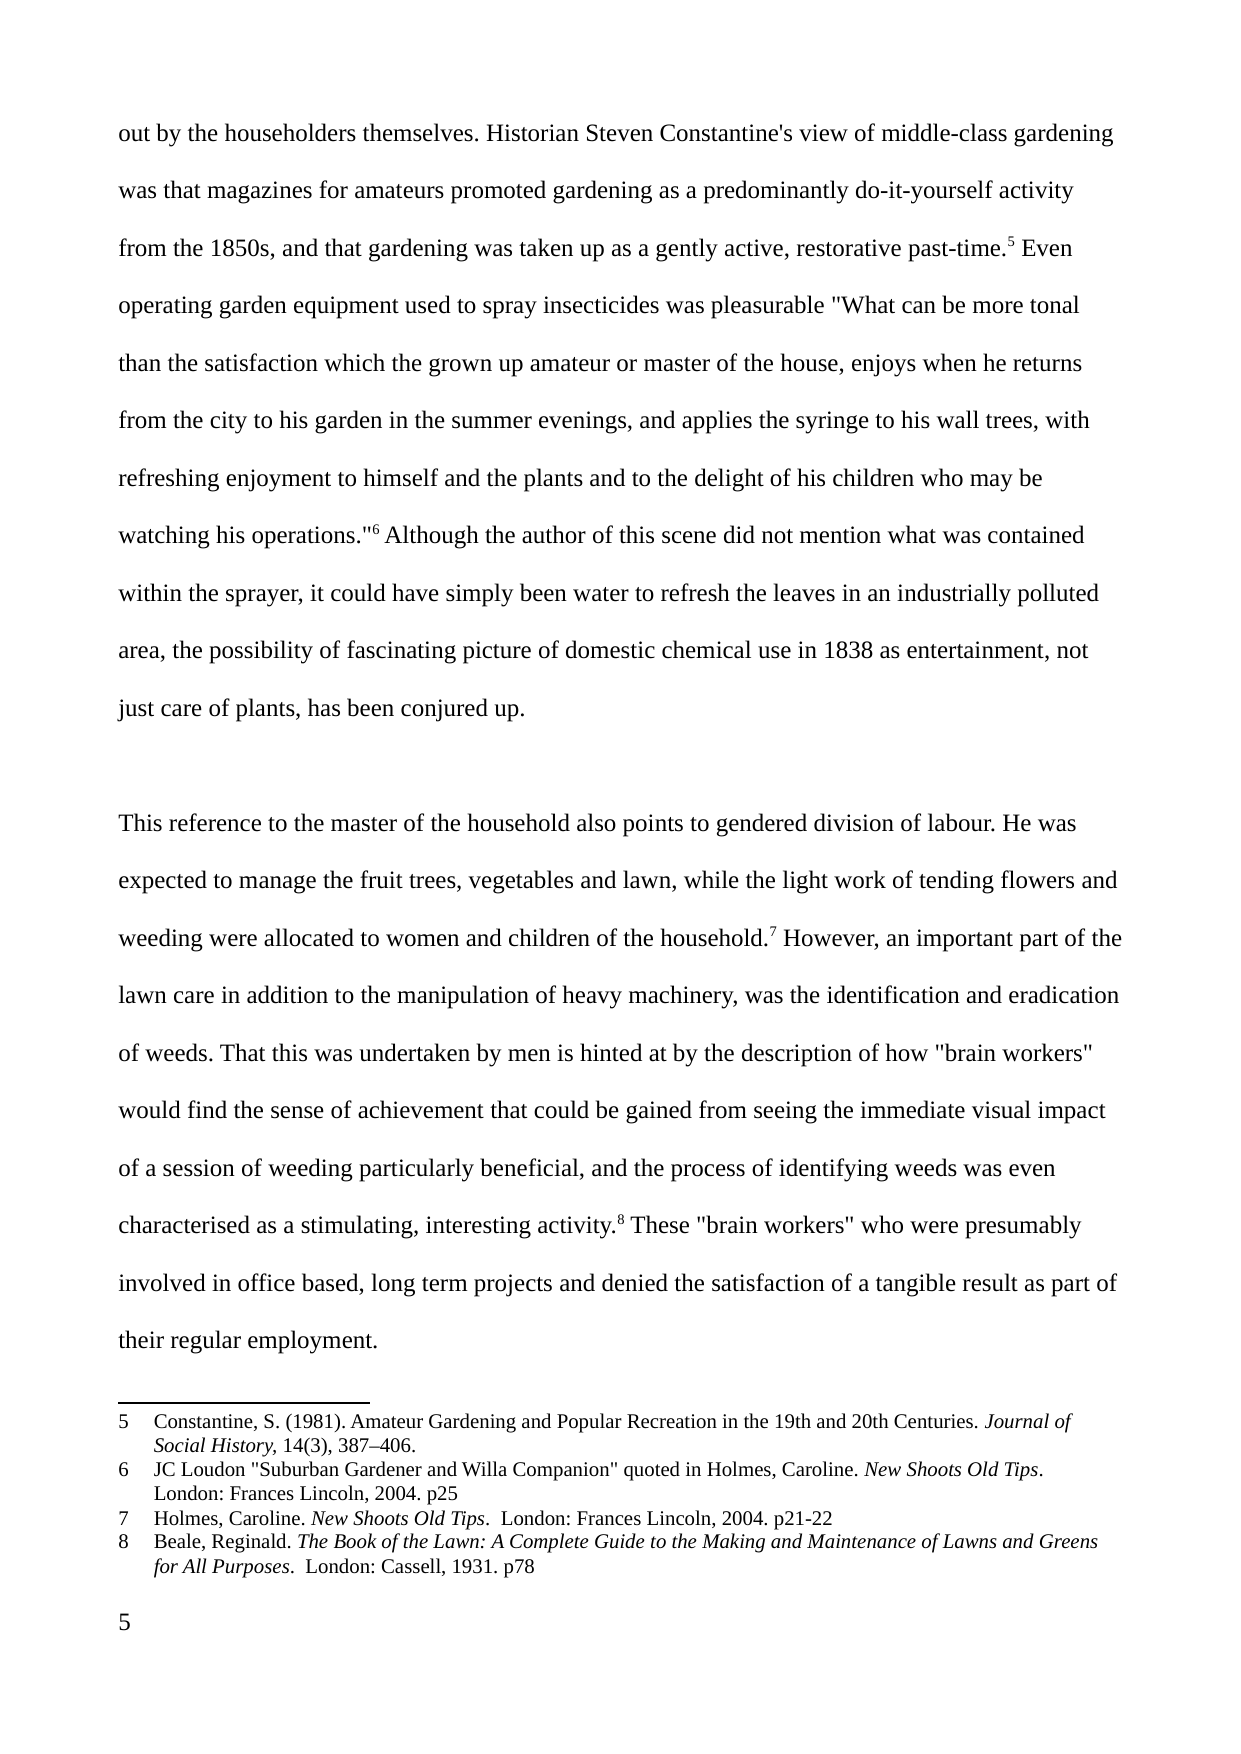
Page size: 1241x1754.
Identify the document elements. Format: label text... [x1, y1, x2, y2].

text out by the householders themselves. Historian Steven Constantine's view of middle-class gardening was that magazines for amateurs promoted gardening as a predominantly do-it-yourself activity from the 1850s, and that gardening was taken up as a gently active, restorative past-time. Even operating garden equipment used to spray insecticides was pleasurable "What can be more tonal than the satisfaction which the grown up amateur or master of the house, enjoys when he returns from the city to his garden in the summer evenings, and applies the syringe to his wall trees, with refreshing enjoyment to himself and the plants and to the delight of his children who may be watching his operations." Although the author of this scene did not mention what was contained within the sprayer, it could have simply been water to refresh the leaves in an industrially polluted area, the possibility of fascinating picture of domestic chemical use in 1838 as entertainment, not just care of plants, has been conjured up. [118, 118, 1122, 722]
text Beale, Reginald. The Book of the Lawn: A Complete Guide to the Making and Maintenance of Lawns and Greens for All Purposes. London: Cassell, 1931. p78 [118, 1529, 1122, 1578]
text Holmes, Caroline. New Shoots Old Tips. London: Frances Lincoln, 2004. p21-22 [118, 1505, 1122, 1529]
text This reference to the master of the household also points to gendered division of labour. He was expected to manage the fruit trees, vegetables and lawn, while the light work of tending flowers and weeding were allocated to women and children of the household. However, an important part of the lawn care in addition to the manipulation of heavy machinery, was the identification and eradication of weeds. That this was undertaken by men is hinted at by the description of how "brain workers" would find the sense of achievement that could be gained from seeing the immediate visual impact of a session of weeding particularly beneficial, and the process of identifying weeds was even characterised as a stimulating, interesting activity. These "brain workers" who were presumably involved in office based, long term projects and denied the satisfaction of a tangible result as part of their regular employment. [118, 808, 1122, 1354]
text Constantine, S. (1981). Amateur Gardening and Popular Recreation in the 19th and 20th Centuries. Journal of Social History, 14(3), 387–406. [118, 1409, 1122, 1457]
text JC Loudon "Suburban Gardener and Willa Companion" quoted in Holmes, Caroline. New Shoots Old Tips. London: Frances Lincoln, 2004. p25 [118, 1457, 1122, 1505]
